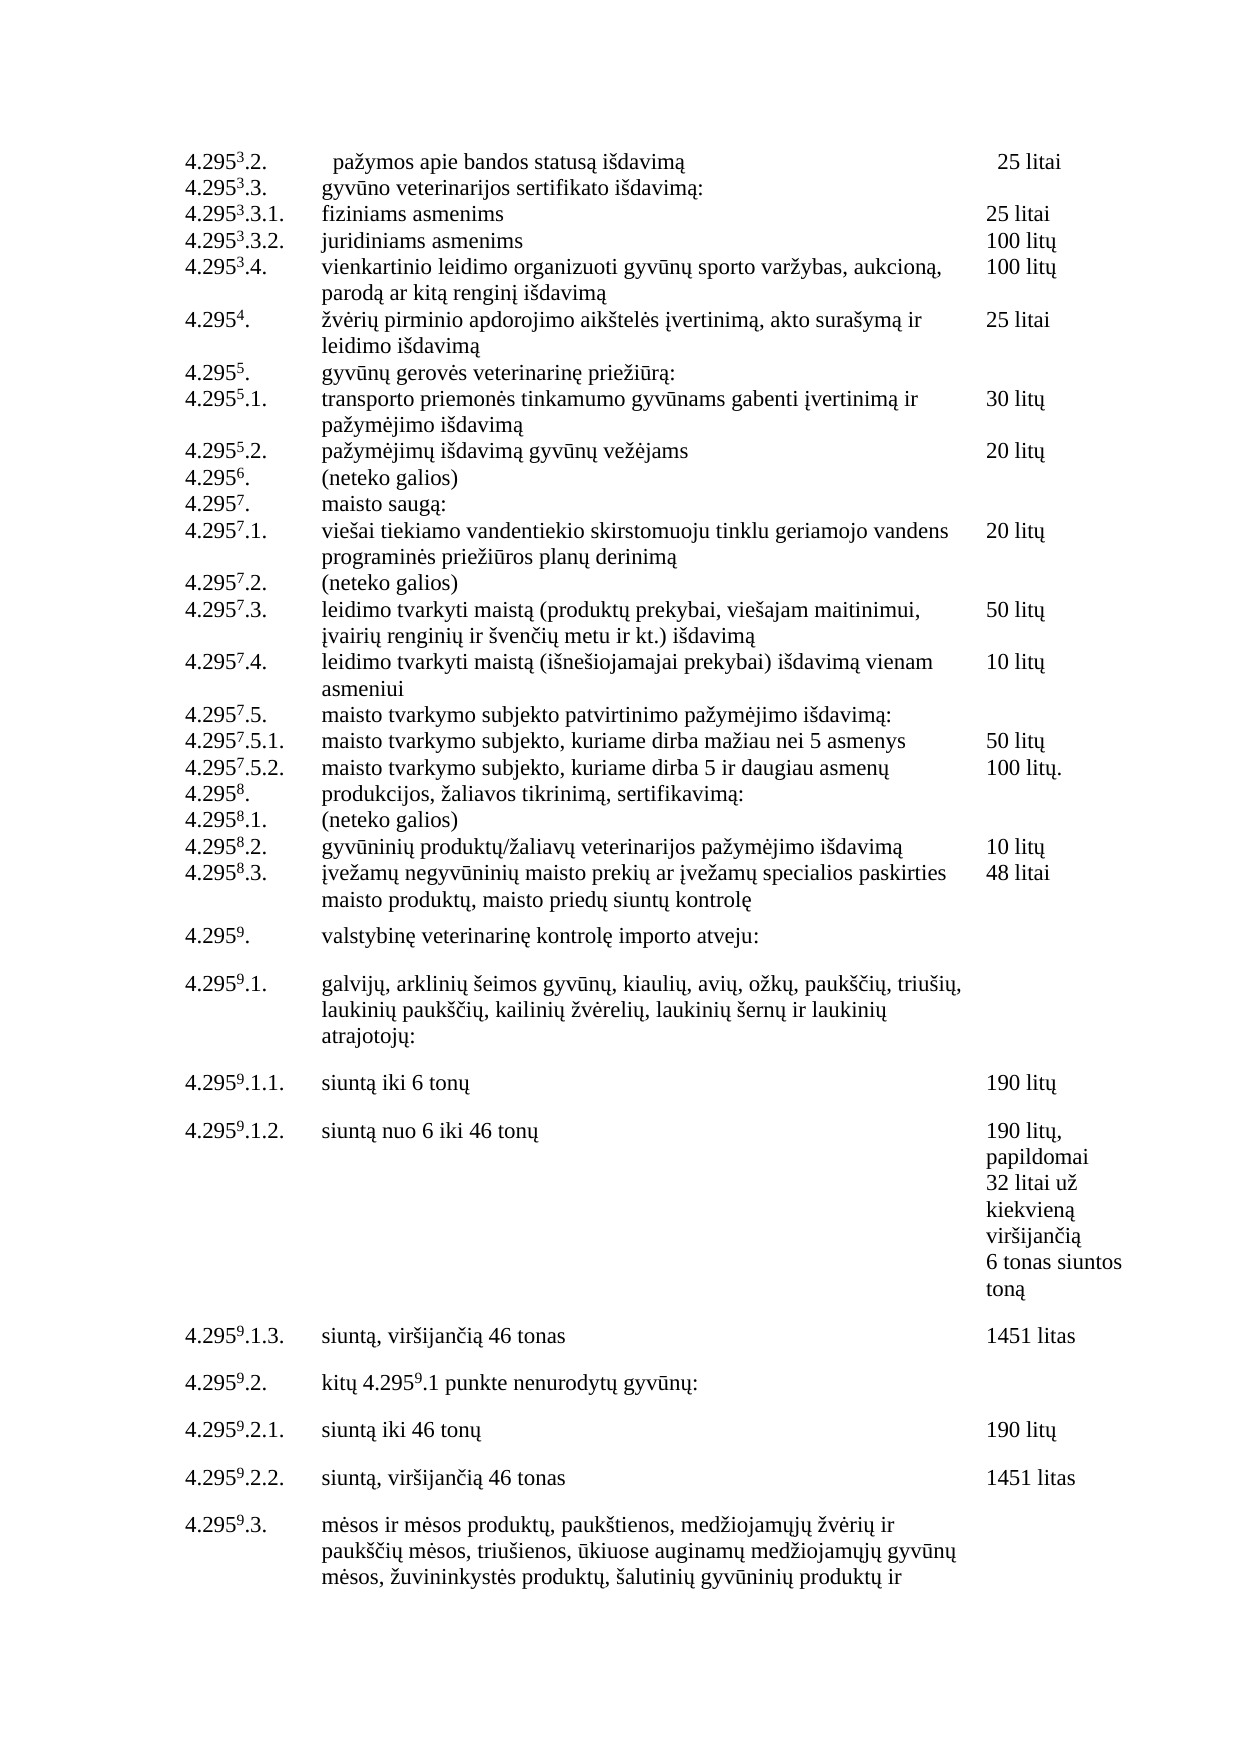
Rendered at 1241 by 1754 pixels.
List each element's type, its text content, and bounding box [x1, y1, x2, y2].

table_cell 25 litai [986, 148, 1148, 174]
table_cell pažymos apie bandos statusą išdavimą [321, 148, 986, 174]
table_cell 25 litai [986, 306, 1148, 358]
table_cell leidimo tvarkyti maistą (produktų prekybai, viešajam maitinimui, įvairių renginių ir švenčių metu ir kt.) išdavimą [321, 596, 986, 648]
table_cell gyvūnų gerovės veterinarinę priežiūrą: [321, 359, 986, 385]
table_cell galvijų, arklinių šeimos gyvūnų, kiaulių, avių, ožkų, paukščių, triušių, laukinių paukščių, kailinių žvėrelių, laukinių šernų ir laukinių atrajotojų: [321, 959, 986, 1059]
table_cell 25 litai [986, 200, 1148, 227]
table_cell 190 litų [986, 1406, 1148, 1453]
table_cell [986, 1359, 1148, 1406]
table_cell 4.2959.2.1. [174, 1406, 321, 1453]
table_cell [986, 174, 1148, 200]
table_cell 4.2957.5.1. [174, 728, 321, 754]
table_cell 4.2955.2. [174, 438, 321, 464]
table_cell 4.2957.1. [174, 517, 321, 569]
table_cell siuntą iki 6 tonų [321, 1059, 986, 1106]
table_cell 4.2958.3. [174, 859, 321, 912]
table_cell 4.2954. [174, 306, 321, 358]
table_cell 4.2953.3. [174, 174, 321, 200]
table_cell maisto tvarkymo subjekto patvirtinimo pažymėjimo išdavimą: [321, 701, 986, 727]
table_cell 190 litų [986, 1059, 1148, 1106]
table_cell 4.2957. [174, 490, 321, 517]
table_cell [986, 569, 1148, 596]
table_cell [986, 359, 1148, 385]
table_cell viešai tiekiamo vandentiekio skirstomuoju tinklu geriamojo vandens programinės priežiūros planų derinimą [321, 517, 986, 569]
table_cell 48 litai [986, 859, 1148, 912]
table_cell juridiniams asmenims [321, 227, 986, 253]
table_cell 190 litų, papildomai 32 litai už kiekvieną viršijančią 6 tonas siuntos toną [986, 1106, 1148, 1312]
table_cell [986, 464, 1148, 490]
table_cell [986, 701, 1148, 727]
table_cell 100 litų [986, 253, 1148, 306]
table_cell siuntą, viršijančią 46 tonas [321, 1453, 986, 1500]
table_cell 10 litų [986, 649, 1148, 701]
table_cell maisto tvarkymo subjekto, kuriame dirba mažiau nei 5 asmenys [321, 728, 986, 754]
table_cell siuntą nuo 6 iki 46 tonų [321, 1106, 986, 1312]
table_cell 1451 litas [986, 1312, 1148, 1359]
table_cell produkcijos, žaliavos tikrinimą, sertifikavimą: [321, 780, 986, 807]
table_cell [986, 912, 1148, 959]
table_cell 4.2959.2.2. [174, 1453, 321, 1500]
table_cell (neteko galios) [321, 807, 986, 833]
table_cell 4.2959. [174, 912, 321, 959]
table_cell 4.2958. [174, 780, 321, 807]
table_cell kitų 4.2959.1 punkte nenurodytų gyvūnų: [321, 1359, 986, 1406]
table_cell transporto priemonės tinkamumo gyvūnams gabenti įvertinimą ir pažymėjimo išdavimą [321, 385, 986, 438]
table_cell 50 litų [986, 596, 1148, 648]
table_cell 4.2953.3.1. [174, 200, 321, 227]
table_cell mėsos ir mėsos produktų, paukštienos, medžiojamųjų žvėrių ir paukščių mėsos, triušienos, ūkiuose auginamų medžiojamųjų gyvūnų mėsos, žuvininkystės produktų, šalutinių gyvūninių produktų ir [321, 1500, 986, 1590]
table_cell (neteko galios) [321, 569, 986, 596]
table_cell valstybinę veterinarinę kontrolę importo atveju: [321, 912, 986, 959]
table_cell 4.2953.3.2. [174, 227, 321, 253]
table_cell maisto tvarkymo subjekto, kuriame dirba 5 ir daugiau asmenų [321, 754, 986, 780]
table_cell 4.2959.1.1. [174, 1059, 321, 1106]
table_cell 4.2953.4. [174, 253, 321, 306]
table_cell fiziniams asmenims [321, 200, 986, 227]
table_cell įvežamų negyvūninių maisto prekių ar įvežamų specialios paskirties maisto produktų, maisto priedų siuntų kontrolę [321, 859, 986, 912]
table_cell 4.2957.3. [174, 596, 321, 648]
table_cell 4.2953.2. [174, 148, 321, 174]
table_cell 4.2959.1. [174, 959, 321, 1059]
table_cell [986, 1500, 1148, 1590]
table_cell žvėrių pirminio apdorojimo aikštelės įvertinimą, akto surašymą ir leidimo išdavimą [321, 306, 986, 358]
table_cell 20 litų [986, 438, 1148, 464]
table_cell 4.2959.2. [174, 1359, 321, 1406]
table_cell 4.2957.4. [174, 649, 321, 701]
table_cell maisto saugą: [321, 490, 986, 517]
table_cell (neteko galios) [321, 464, 986, 490]
table_cell siuntą, viršijančią 46 tonas [321, 1312, 986, 1359]
table_cell [986, 807, 1148, 833]
table_cell 50 litų [986, 728, 1148, 754]
table_cell 10 litų [986, 833, 1148, 859]
table_cell pažymėjimų išdavimą gyvūnų vežėjams [321, 438, 986, 464]
table_cell leidimo tvarkyti maistą (išnešiojamajai prekybai) išdavimą vienam asmeniui [321, 649, 986, 701]
table_cell [986, 780, 1148, 807]
table_cell 4.2958.2. [174, 833, 321, 859]
table_cell 4.2959.3. [174, 1500, 321, 1590]
table_cell 20 litų [986, 517, 1148, 569]
table_cell [986, 490, 1148, 517]
table_cell siuntą iki 46 tonų [321, 1406, 986, 1453]
table_cell gyvūno veterinarijos sertifikato išdavimą: [321, 174, 986, 200]
table_cell 4.2955.1. [174, 385, 321, 438]
table_cell 30 litų [986, 385, 1148, 438]
table_cell vienkartinio leidimo organizuoti gyvūnų sporto varžybas, aukcioną, parodą ar kitą renginį išdavimą [321, 253, 986, 306]
table_cell 100 litų. [986, 754, 1148, 780]
table_cell 4.2957.5. [174, 701, 321, 727]
table_cell 100 litų [986, 227, 1148, 253]
table_cell 4.2959.1.3. [174, 1312, 321, 1359]
table_cell gyvūninių produktų/žaliavų veterinarijos pažymėjimo išdavimą [321, 833, 986, 859]
table_cell 4.2959.1.2. [174, 1106, 321, 1312]
table_cell 1451 litas [986, 1453, 1148, 1500]
table_cell 4.2957.5.2. [174, 754, 321, 780]
table_cell 4.2958.1. [174, 807, 321, 833]
table_cell 4.2955. [174, 359, 321, 385]
table_cell 4.2957.2. [174, 569, 321, 596]
table_cell [986, 959, 1148, 1059]
table_cell 4.2956. [174, 464, 321, 490]
